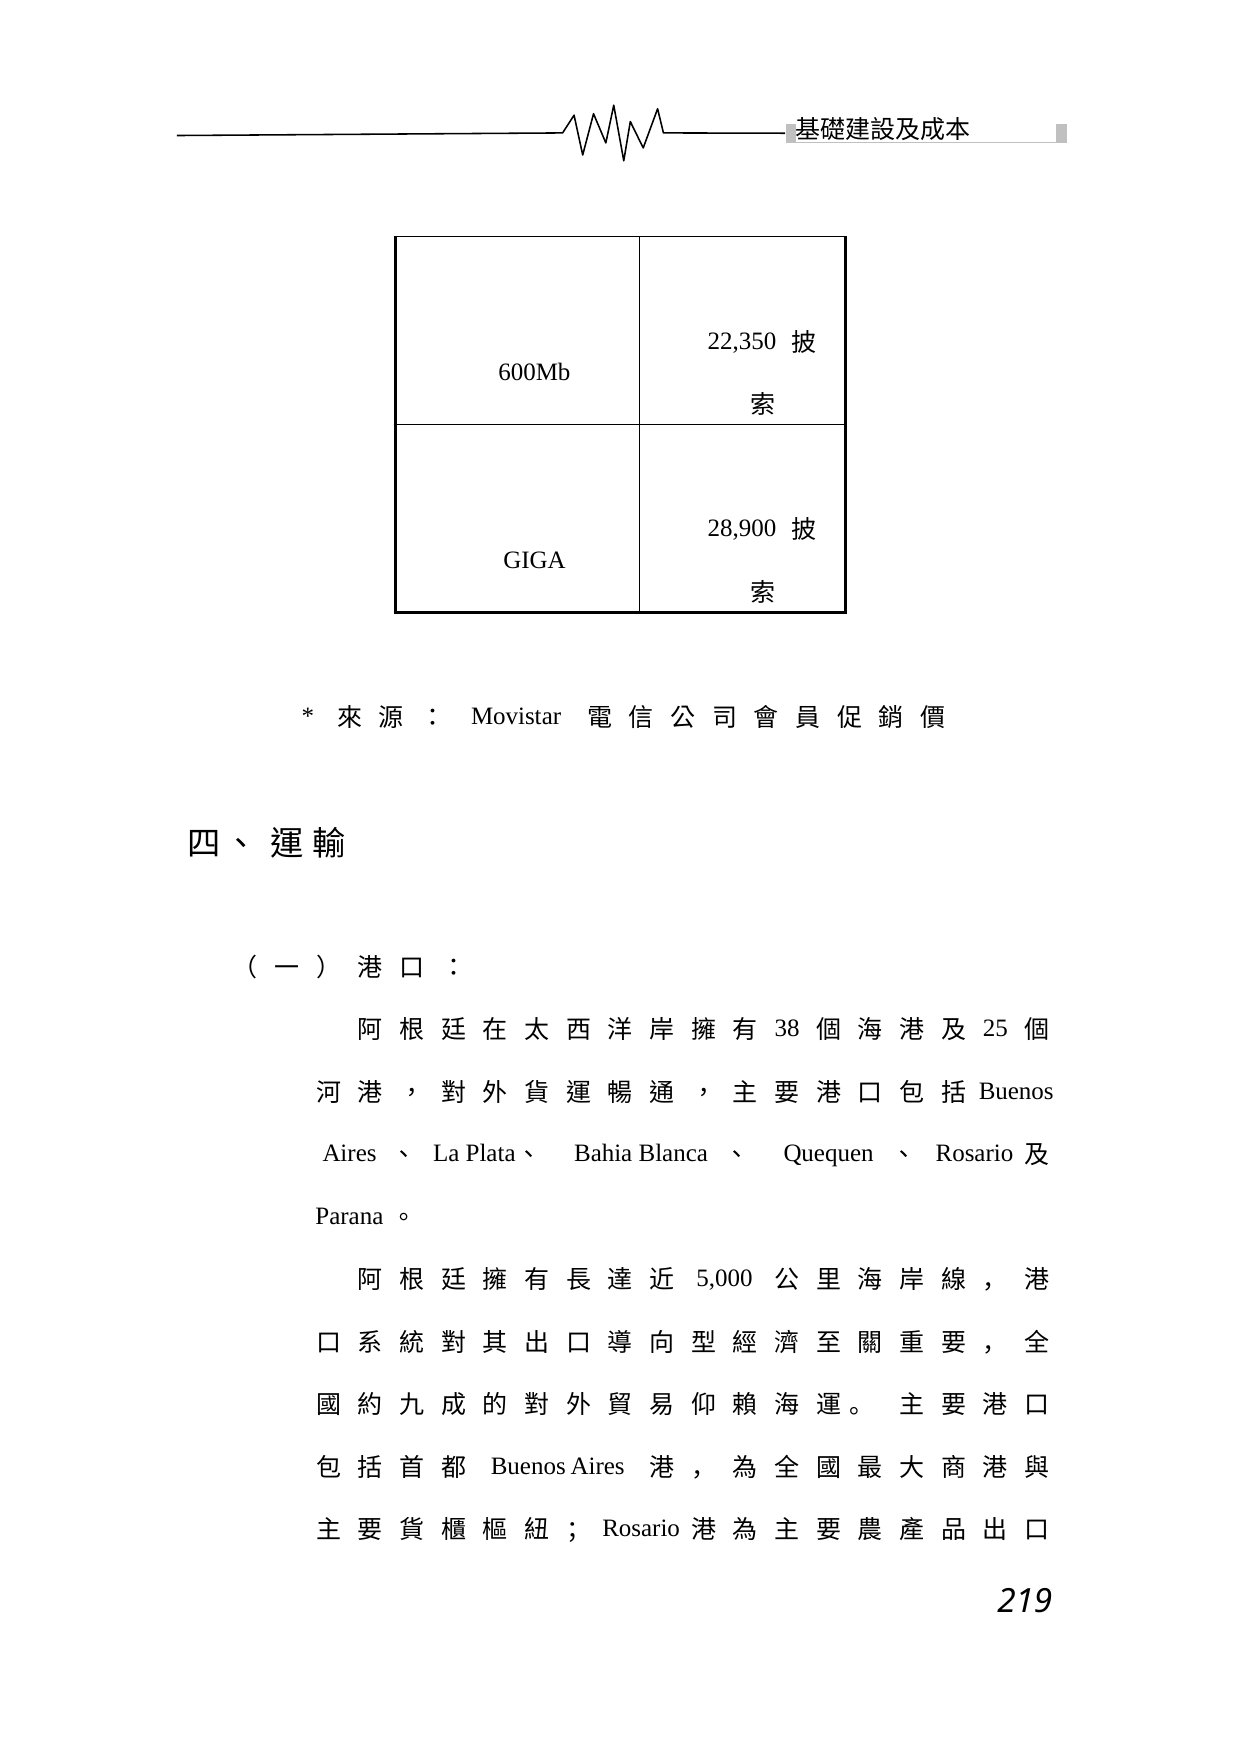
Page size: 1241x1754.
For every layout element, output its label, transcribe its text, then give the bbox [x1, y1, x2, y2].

text 阿根廷在太西洋岸擁有38個海港及25個河港，對外貨運暢通，主要港口包括Buenos Aires、La Plata、Bahia Blanca、Quequen、Rosario及Parana。 [281, 986, 1058, 1236]
table_cell GIGA [397, 425, 639, 611]
text （一）港口： [207, 924, 1058, 986]
table_cell 600Mb [397, 237, 639, 424]
text 四、運輸 [183, 799, 1058, 861]
table_cell 28,900披索 [640, 425, 844, 611]
text 阿根廷擁有長達近5,000公里海岸線，港口系統對其出口導向型經濟至關重要，全國約九成的對外貿易仰賴海運。主要港口包括首都Buenos Aires港，為全國最大商港與主要貨櫃樞紐；Rosario港為主要農產品出口 [281, 1236, 1058, 1549]
table_cell 22,350披索 [640, 237, 844, 424]
text *來源：Movistar電信公司會員促銷價 [183, 674, 1058, 736]
